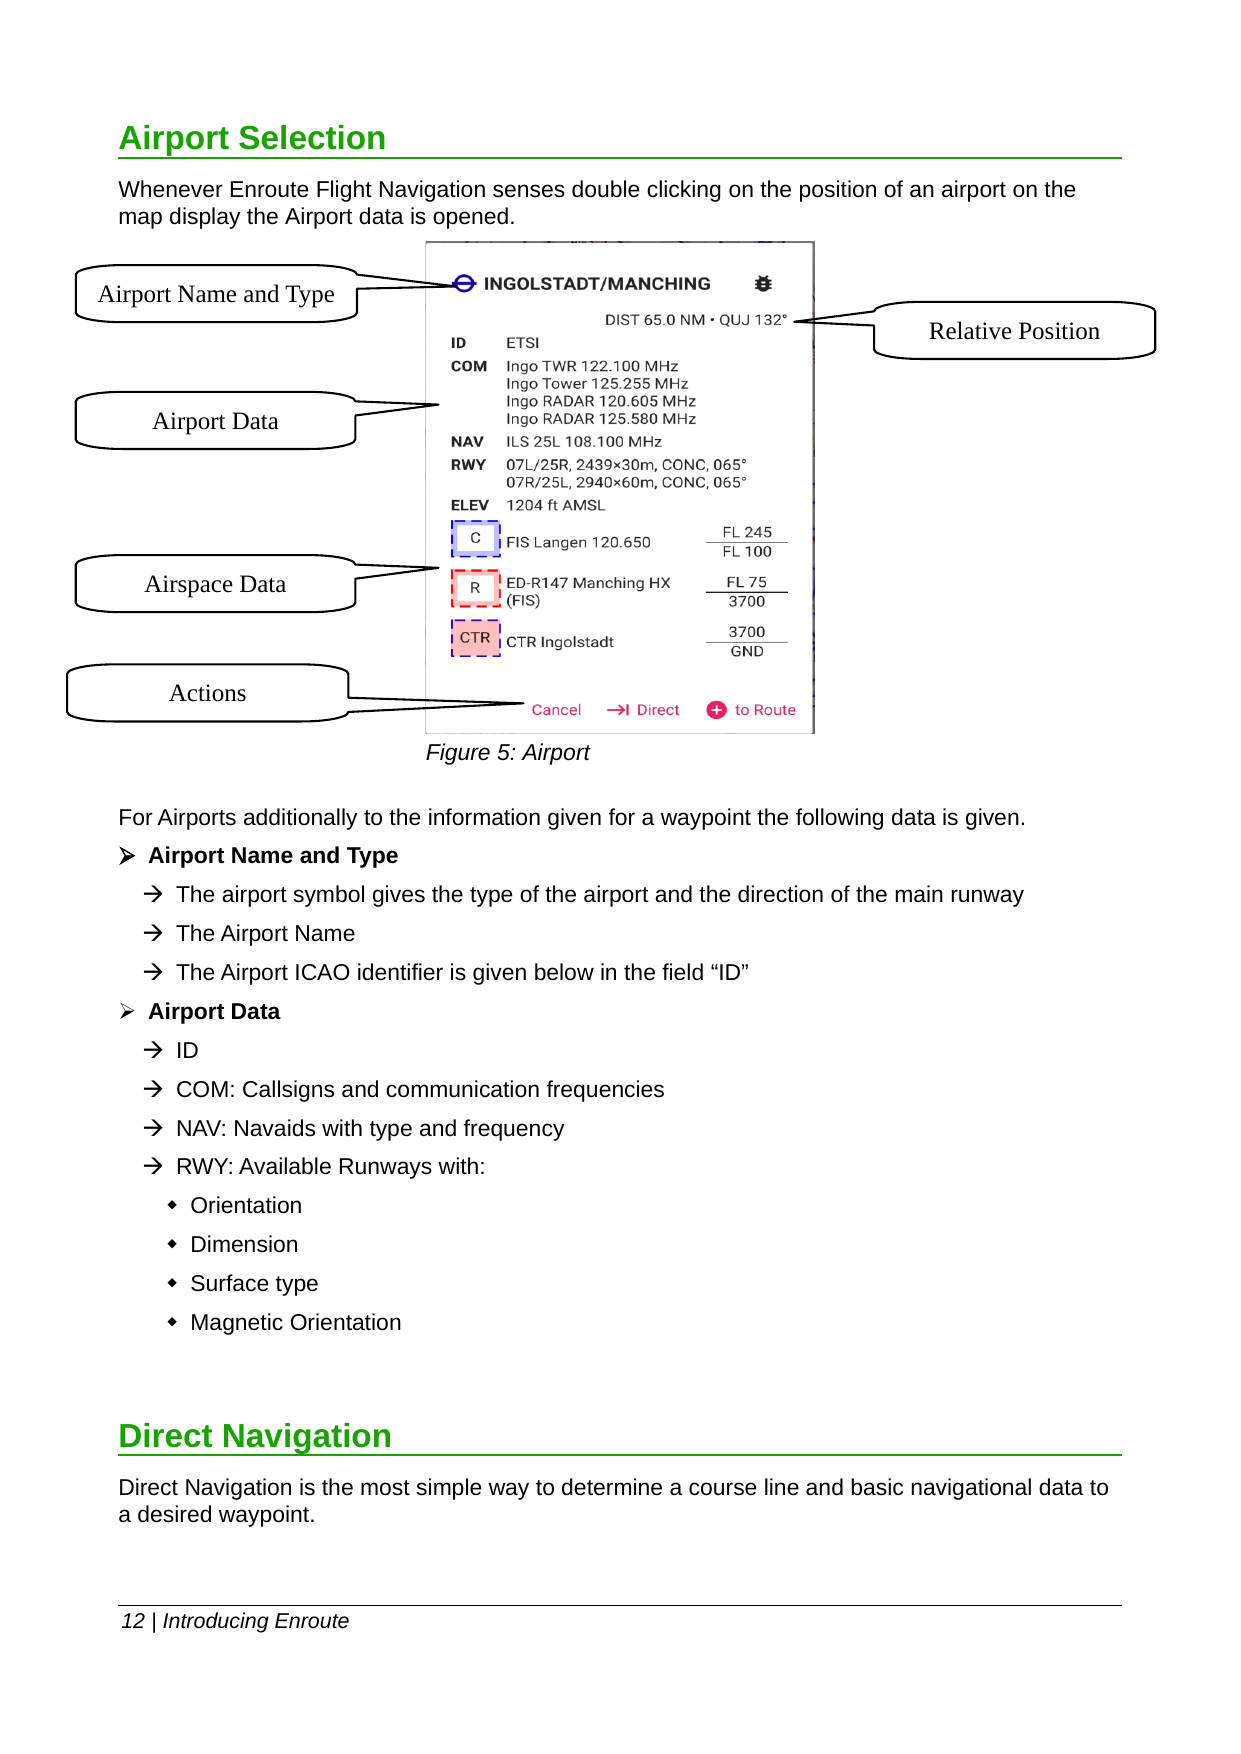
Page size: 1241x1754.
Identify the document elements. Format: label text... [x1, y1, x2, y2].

subtitle Dimension [165, 1231, 1122, 1257]
subtitle The airport symbol gives the type of the airport and the direction of the main runway [142, 881, 1122, 908]
subtitle ID [142, 1037, 1122, 1063]
subtitle RWY: Available Runways with: [142, 1153, 1122, 1180]
subtitle Orientation [165, 1192, 1122, 1218]
subtitle NAV: Navaids with type and frequency [142, 1114, 1122, 1141]
subtitle Airport Data [118, 998, 1122, 1024]
text Direct Navigation is the most simple way to determine a course line and basic navigational data to a desired waypoint. [118, 1474, 1122, 1527]
picture [425, 241, 815, 734]
subtitle COM: Callsigns and communication frequencies [142, 1076, 1122, 1102]
text Figure 5: Airport [426, 734, 815, 765]
subtitle Direct Navigation [118, 1416, 1122, 1454]
subtitle The Airport ICAO identifier is given below in the field “ID” [142, 959, 1122, 985]
subtitle Airport Name and Type [118, 842, 1122, 869]
subtitle Whenever Enroute Flight Navigation senses double clicking on the position of an airport on the map display the Airport data is opened. [118, 176, 1122, 229]
subtitle Airport Selection [118, 118, 1122, 157]
picture [425, 702, 480, 707]
subtitle Surface type [165, 1270, 1122, 1296]
subtitle The Airport Name [142, 920, 1122, 947]
subtitle For Airports additionally to the information given for a waypoint the following data is given. [118, 804, 1122, 830]
subtitle Magnetic Orientation [165, 1309, 1122, 1335]
